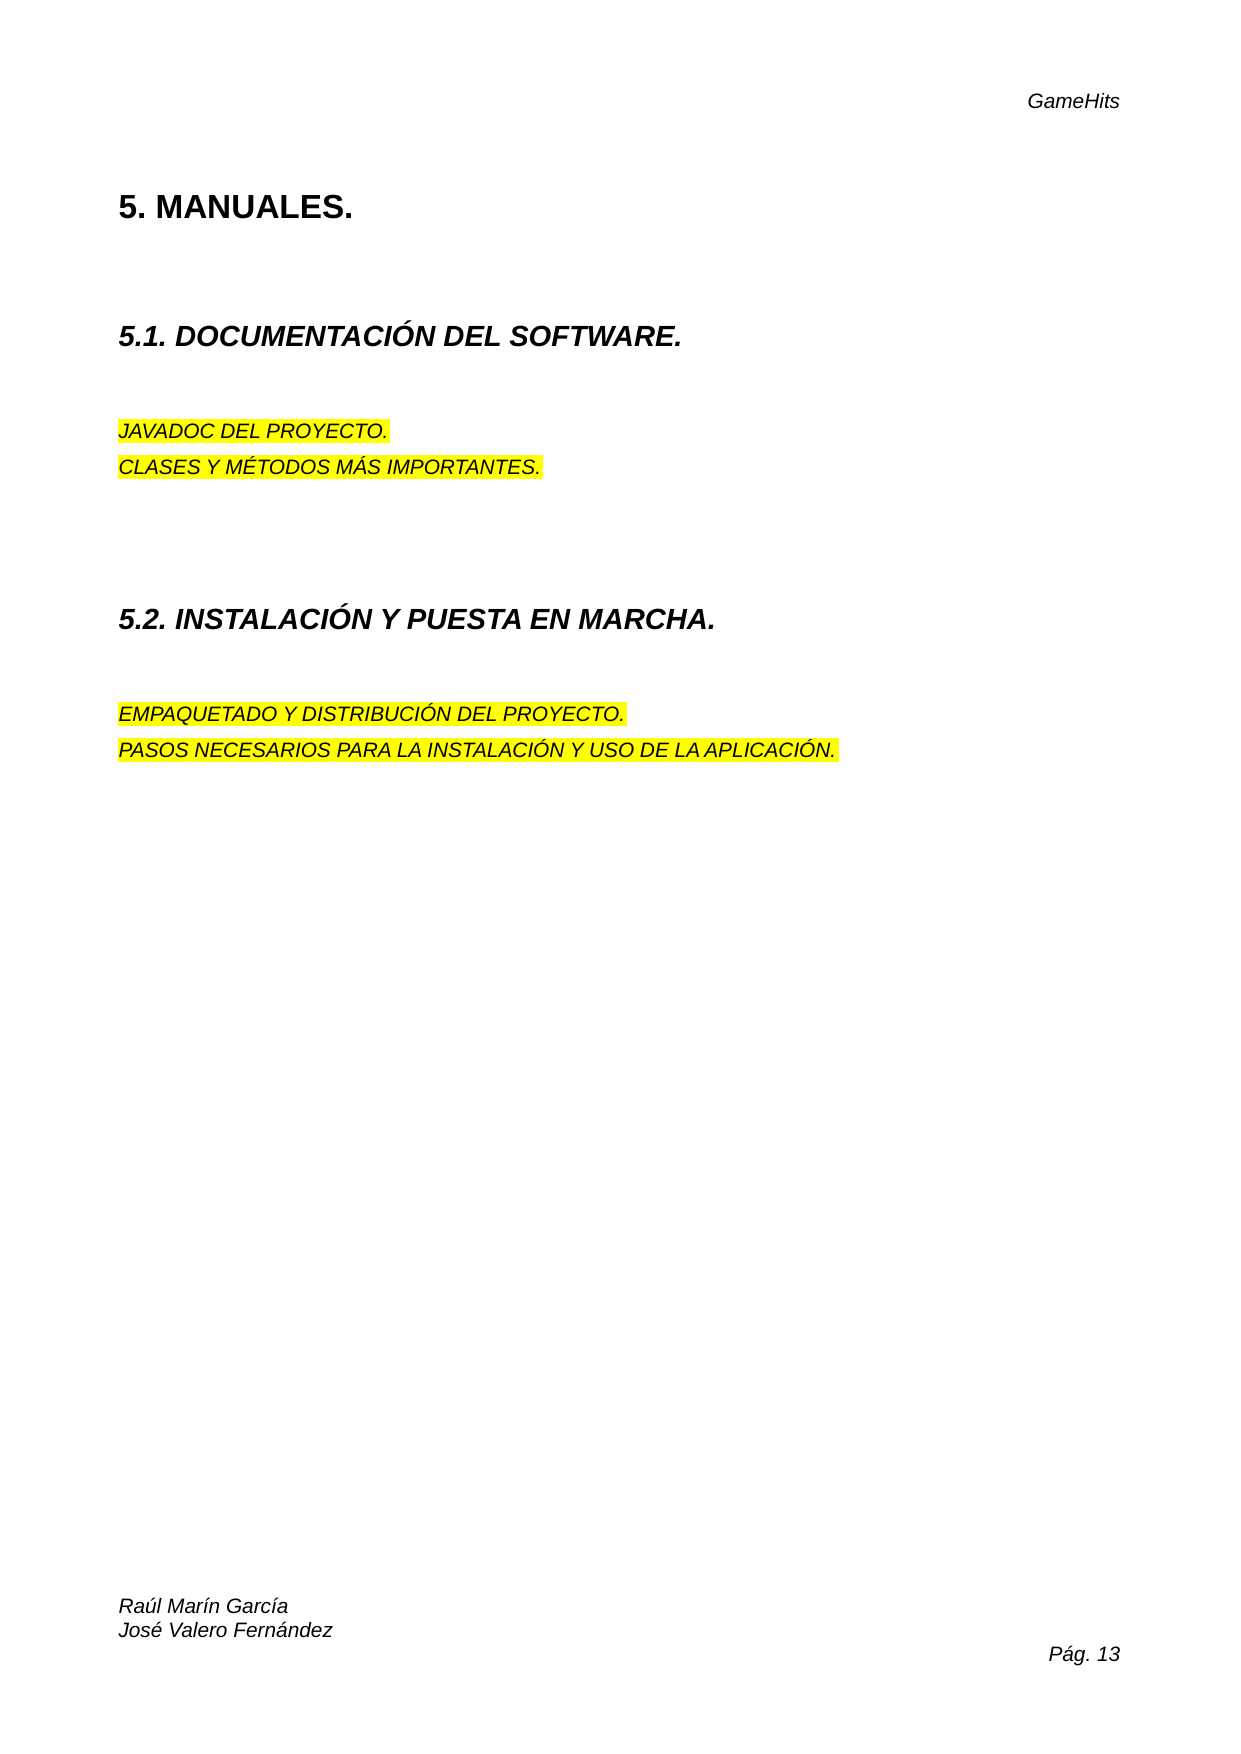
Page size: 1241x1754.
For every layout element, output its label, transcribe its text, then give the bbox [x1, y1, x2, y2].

text EMPAQUETADO Y DISTRIBUCIÓN DEL PROYECTO. [118, 702, 1122, 726]
subtitle 5. MANUALES. [118, 187, 1122, 226]
text PASOS NECESARIOS PARA LA INSTALACIÓN Y USO DE LA APLICACIÓN. [118, 738, 1122, 762]
text CLASES Y MÉTODOS MÁS IMPORTANTES. [118, 455, 1122, 479]
text JAVADOC DEL PROYECTO. [118, 419, 1122, 443]
subtitle 5.2. INSTALACIÓN Y PUESTA EN MARCHA. [118, 602, 1122, 636]
subtitle 5.1. DOCUMENTACIÓN DEL SOFTWARE. [118, 319, 1122, 353]
